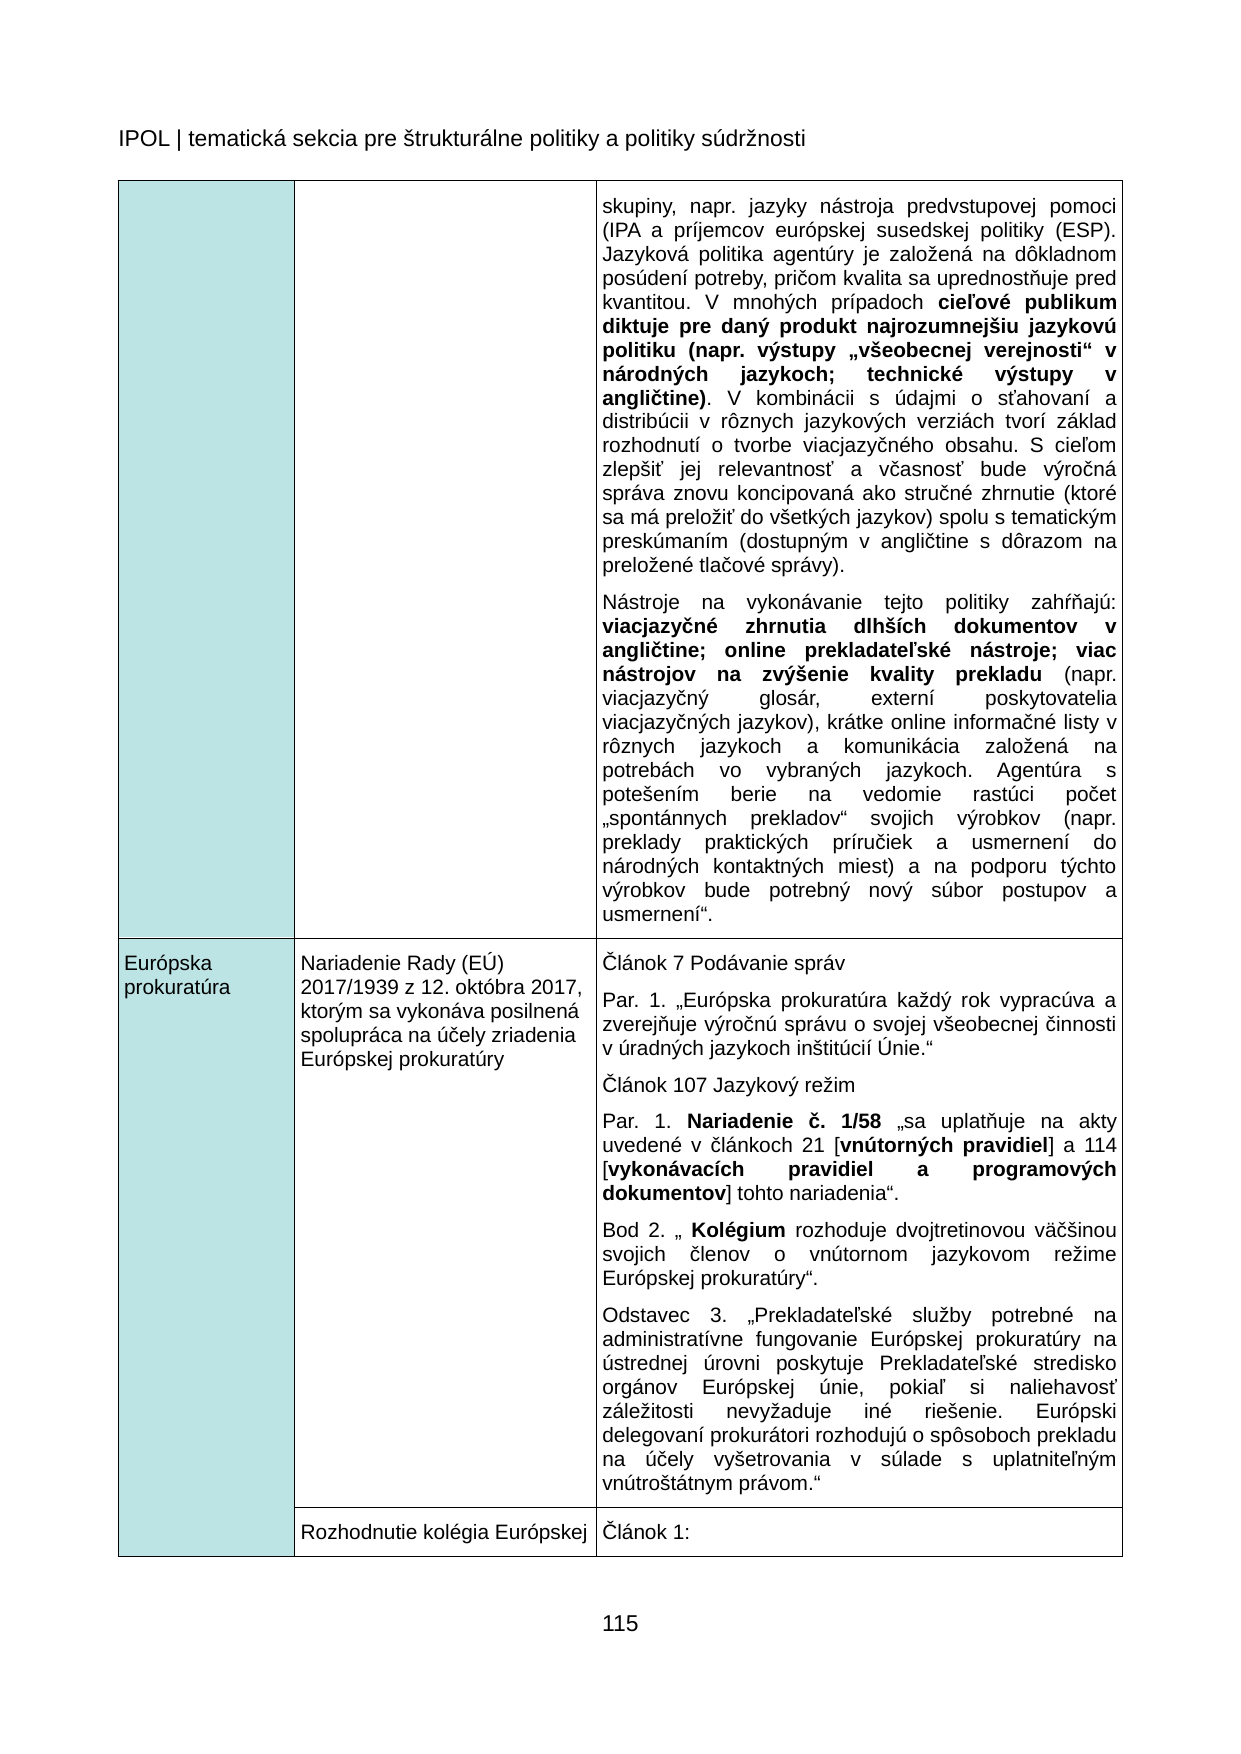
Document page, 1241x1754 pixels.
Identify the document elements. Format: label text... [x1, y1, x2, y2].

table_cell Rozhodnutie kolégia Európskej [295, 1508, 596, 1556]
table_cell [119, 181, 294, 937]
table_cell Článok 1: [597, 1508, 1122, 1556]
table_cell Článok 7 Podávanie správ Par. 1. „Európska prokuratúra každý rok vypracúva a zverejňuje výročnú správu o svojej všeobecnej činnosti v úradných jazykoch inštitúcií Únie.“ Článok 107 Jazykový režim Par. 1. Nariadenie č. 1/58 „sa uplatňuje na akty uvedené v článkoch 21 [vnútorných pravidiel] a 114 [vykonávacích pravidiel a programových dokumentov] tohto nariadenia“. Bod 2. „ Kolégium rozhoduje dvojtretinovou väčšinou svojich členov o vnútornom jazykovom režime Európskej prokuratúry“. Odstavec 3. „Prekladateľské služby potrebné na administratívne fungovanie Európskej prokuratúry na ústrednej úrovni poskytuje Prekladateľské stredisko orgánov Európskej únie, pokiaľ si naliehavosť záležitosti nevyžaduje iné riešenie. Európski delegovaní prokurátori rozhodujú o spôsoboch prekladu na účely vyšetrovania v súlade s uplatniteľným vnútroštátnym právom.“ [597, 939, 1122, 1507]
table_cell [295, 181, 596, 937]
table_cell Európska prokuratúra [119, 939, 294, 1556]
table_cell Nariadenie Rady (EÚ) 2017/1939 z 12. októbra 2017, ktorým sa vykonáva posilnená spolupráca na účely zriadenia Európskej prokuratúry [295, 939, 596, 1507]
table_cell skupiny, napr. jazyky nástroja predvstupovej pomoci (IPA a príjemcov európskej susedskej politiky (ESP). Jazyková politika agentúry je založená na dôkladnom posúdení potreby, pričom kvalita sa uprednostňuje pred kvantitou. V mnohých prípadoch cieľové publikum diktuje pre daný produkt najrozumnejšiu jazykovú politiku (napr. výstupy „všeobecnej verejnosti“ v národných jazykoch; technické výstupy v angličtine). V kombinácii s údajmi o sťahovaní a distribúcii v rôznych jazykových verziách tvorí základ rozhodnutí o tvorbe viacjazyčného obsahu. S cieľom zlepšiť jej relevantnosť a včasnosť bude výročná správa znovu koncipovaná ako stručné zhrnutie (ktoré sa má preložiť do všetkých jazykov) spolu s tematickým preskúmaním (dostupným v angličtine s dôrazom na preložené tlačové správy). Nástroje na vykonávanie tejto politiky zahŕňajú: viacjazyčné zhrnutia dlhších dokumentov v angličtine; online prekladateľské nástroje; viac nástrojov na zvýšenie kvality prekladu (napr. viacjazyčný glosár, externí poskytovatelia viacjazyčných jazykov), krátke online informačné listy v rôznych jazykoch a komunikácia založená na potrebách vo vybraných jazykoch. Agentúra s potešením berie na vedomie rastúci počet „spontánnych prekladov“ svojich výrobkov (napr. preklady praktických príručiek a usmernení do národných kontaktných miest) a na podporu týchto výrobkov bude potrebný nový súbor postupov a usmernení“. [597, 181, 1122, 937]
